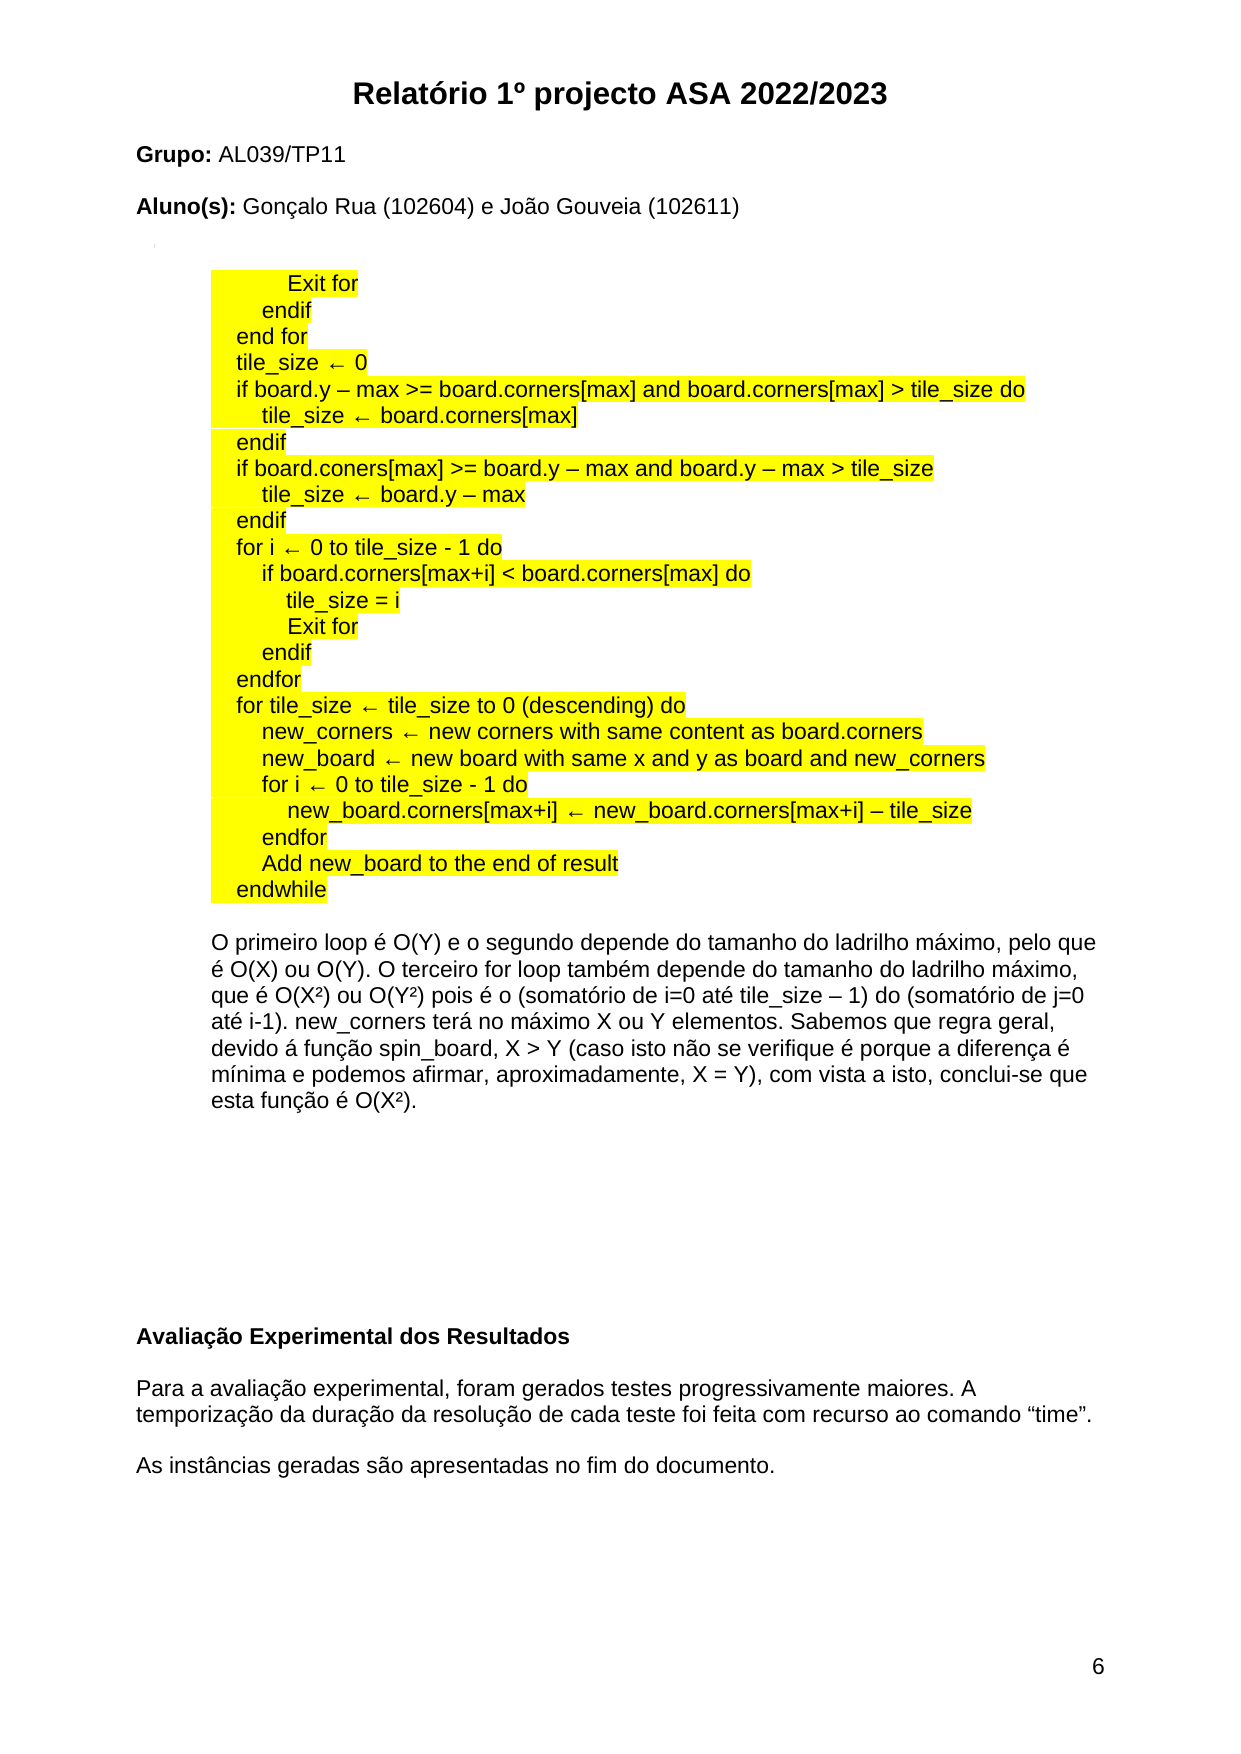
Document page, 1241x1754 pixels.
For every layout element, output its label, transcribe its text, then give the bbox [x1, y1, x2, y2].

text Avaliação Experimental dos Resultados [136, 1323, 1104, 1349]
list Exit for endif end for tile_size ← 0 if board.y – max >= board.corners[max] and board.corners[max] > tile_size do tile_size ← board.corners[max] endif if board.coners[max] >= board.y – max and board.y – max > tile_size tile_size ← board.y – max endif for i ← 0 to tile_size - 1 do if board.corners[max+i] < board.corners[max] do tile_size = i Exit for endif endfor for tile_size ← tile_size to 0 (descending) do new_corners ← new corners with same content as board.corners new_board ← new board with same x and y as board and new_corners for i ← 0 to tile_size - 1 do new_board.corners[max+i] ← new_board.corners[max+i] – tile_size endfor Add new_board to the end of result endwhile O primeiro loop é O(Y) e o segundo depende do tamanho do ladrilho máximo, pelo que é O(X) ou O(Y). O terceiro for loop também depende do tamanho do ladrilho máximo, que é O(X²) ou O(Y²) pois é o (somatório de i=0 até tile_size – 1) do (somatório de j=0 até i-1). new_corners terá no máximo X ou Y elementos. Sabemos que regra geral, devido á função spin_board, X > Y (caso isto não se verifique é porque a diferença é mínima e podemos afirmar, aproximadamente, X = Y), com vista a isto, conclui-se que esta função é O(X²). [173, 270, 1104, 1298]
text Para a avaliação experimental, foram gerados testes progressivamente maiores. A temporização da duração da resolução de cada teste foi feita com recurso ao comando “time”. [136, 1374, 1104, 1427]
text As instâncias geradas são apresentadas no fim do documento. [136, 1452, 1104, 1478]
